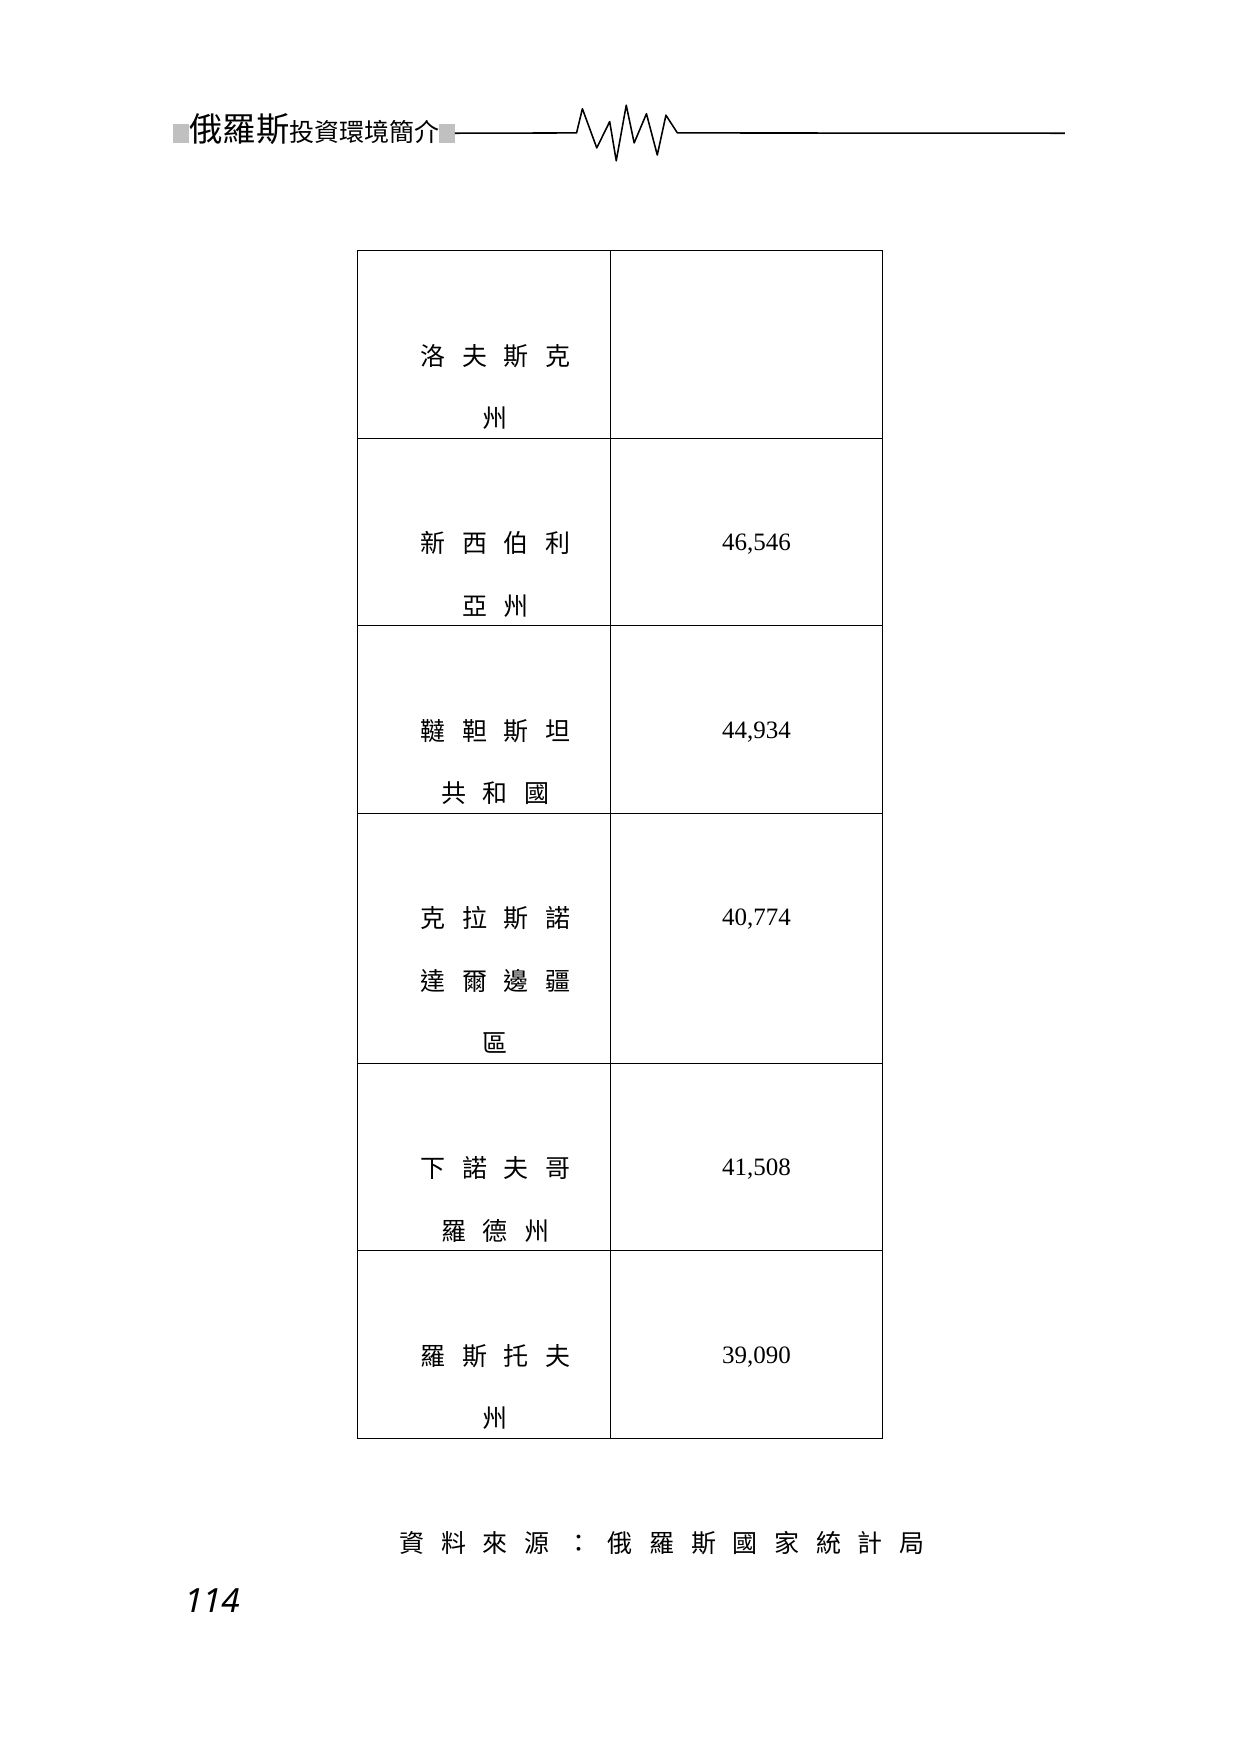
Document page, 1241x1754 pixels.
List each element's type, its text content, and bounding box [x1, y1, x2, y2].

table_cell 46,546 [611, 439, 882, 625]
table_cell 40,774 [611, 814, 882, 1063]
table_cell 羅斯托夫州 [358, 1251, 610, 1438]
text 資料來源：俄羅斯國家統計局 [355, 1500, 1045, 1563]
table_cell 克拉斯諾達爾邊疆區 [358, 814, 610, 1063]
table_cell 韃靼斯坦共和國 [358, 626, 610, 813]
table_cell 新西伯利亞州 [358, 439, 610, 625]
table_cell [611, 251, 882, 438]
table_cell 洛夫斯克州 [358, 251, 610, 438]
table_cell 41,508 [611, 1064, 882, 1250]
table_cell 44,934 [611, 626, 882, 813]
table_cell 39,090 [611, 1251, 882, 1438]
table_cell 下諾夫哥羅德州 [358, 1064, 610, 1250]
